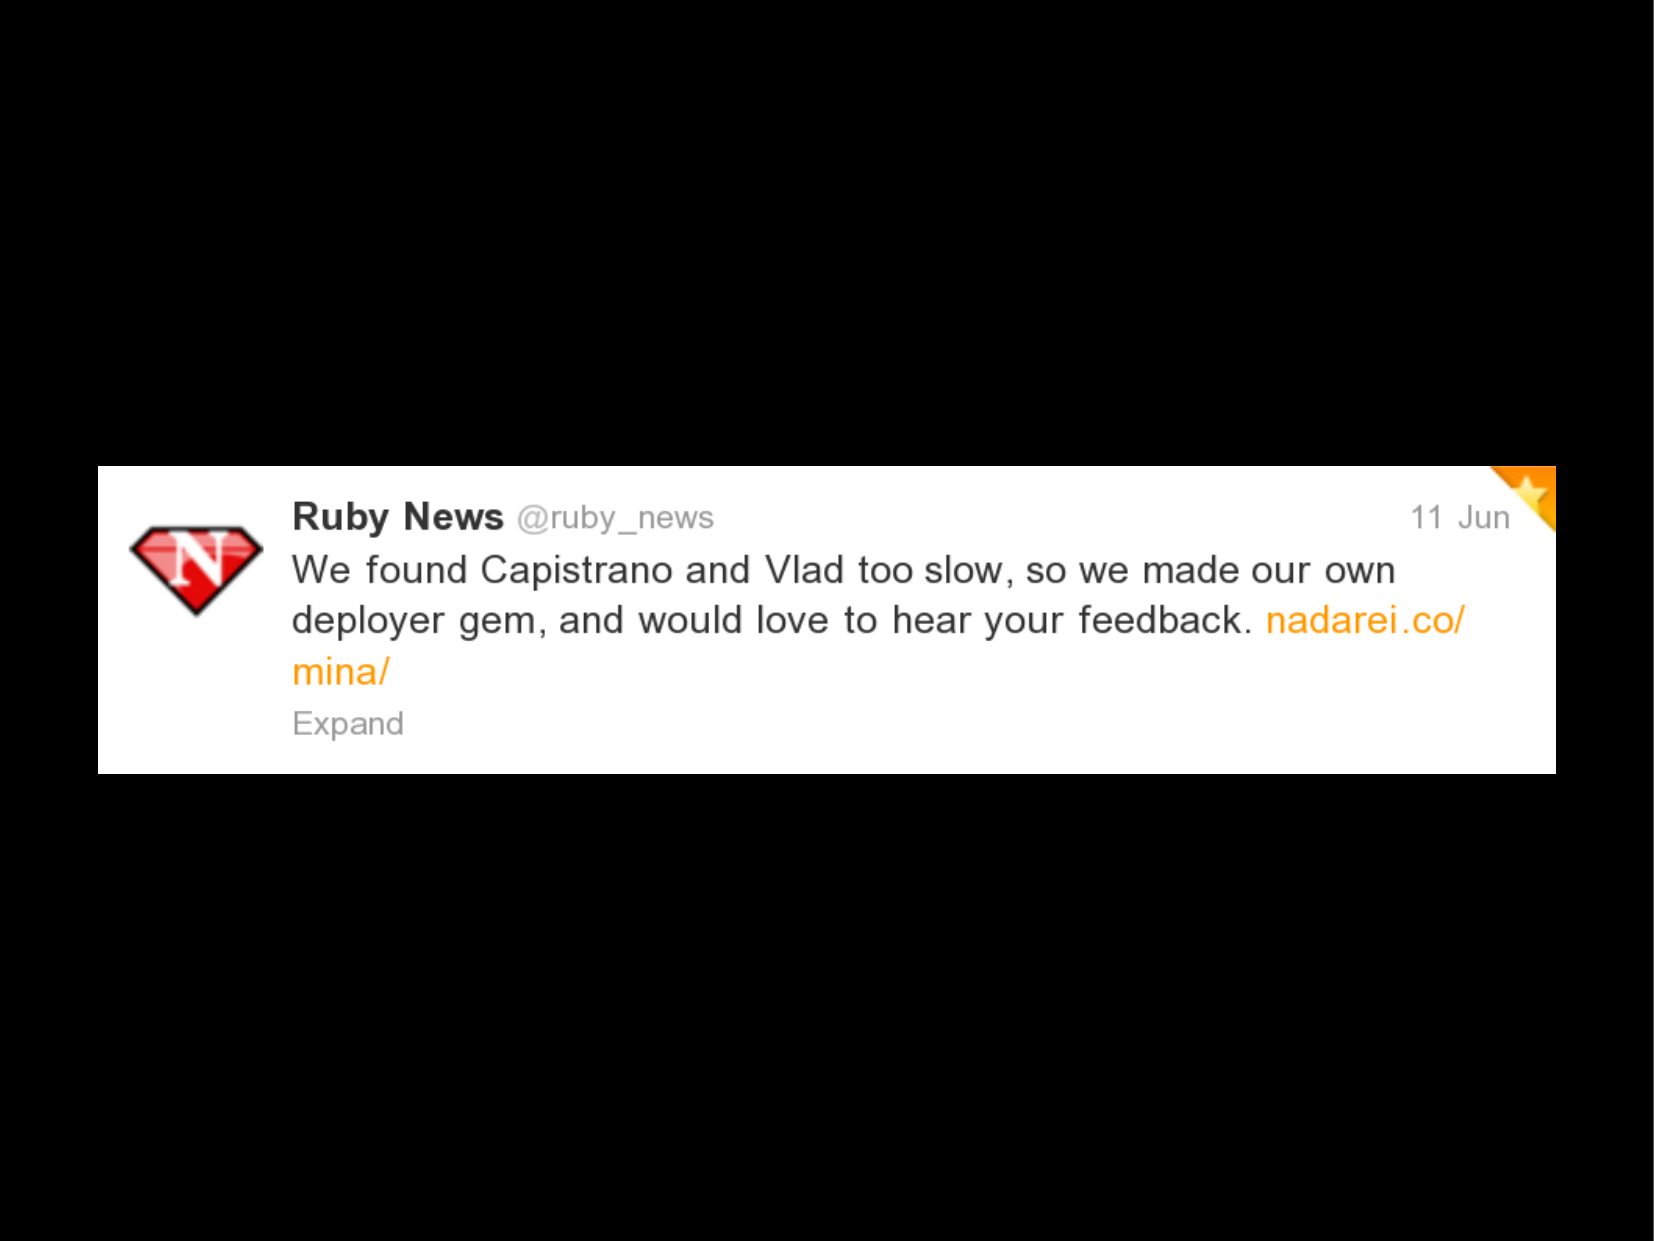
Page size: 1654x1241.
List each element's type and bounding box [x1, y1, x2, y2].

picture [98, 466, 1556, 774]
